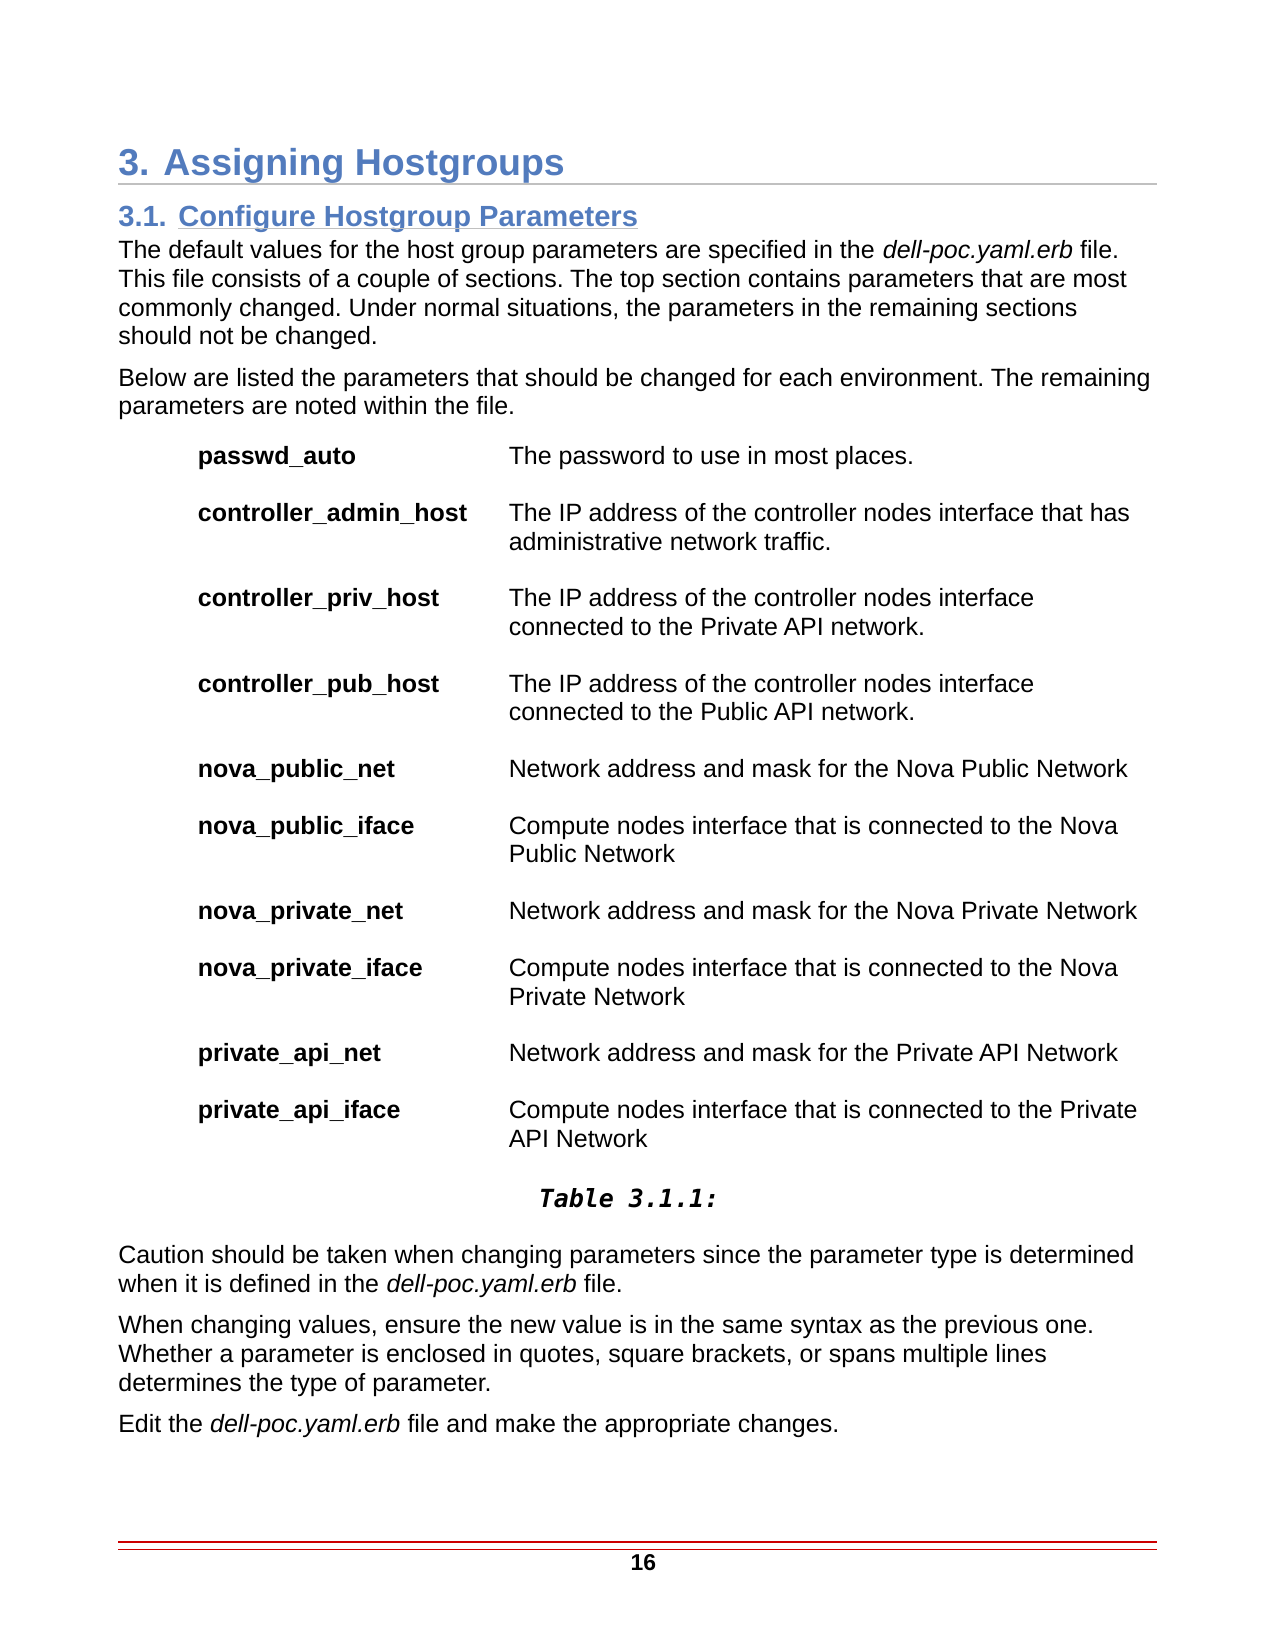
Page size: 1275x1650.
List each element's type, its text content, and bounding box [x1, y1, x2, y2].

table_cell The IP address of the controller nodes interface that has administrative network traffic. [503, 489, 1157, 574]
table_cell nova_private_net [118, 888, 503, 944]
subtitle Assigning Hostgroups [118, 129, 1157, 183]
table_cell The IP address of the controller nodes interface connected to the Private API network. [503, 575, 1157, 660]
text Edit the dell-poc.yaml.erb file and make the appropriate changes. [118, 1409, 1157, 1438]
table_cell Network address and mask for the Nova Private Network [503, 888, 1157, 944]
table_cell private_api_iface [118, 1086, 503, 1172]
table_cell The IP address of the controller nodes interface connected to the Public API network. [503, 660, 1157, 745]
text Below are listed the parameters that should be changed for each environment. The remaining parameters are noted within the file. [118, 362, 1157, 420]
table_cell Network address and mask for the Nova Public Network [503, 745, 1157, 802]
table_cell controller_pub_host [118, 660, 503, 745]
table_header passwd_auto [118, 433, 503, 489]
table_cell Compute nodes interface that is connected to the Private API Network [503, 1086, 1157, 1172]
table_cell Compute nodes interface that is connected to the Nova Public Network [503, 802, 1157, 887]
table_cell nova_public_net [118, 745, 503, 802]
table_cell controller_admin_host [118, 489, 503, 574]
table_cell Network address and mask for the Private API Network [503, 1030, 1157, 1086]
table_cell Compute nodes interface that is connected to the Nova Private Network [503, 944, 1157, 1029]
text Caution should be taken when changing parameters since the parameter type is determined when it is defined in the dell-poc.yaml.erb file. [118, 1240, 1157, 1298]
text The default values for the host group parameters are specified in the dell-poc.yaml.erb file. This file consists of a couple of sections. The top section contains parameters that are most commonly changed. Under normal situations, the parameters in the remaining sections should not be changed. [118, 235, 1157, 350]
table_header The password to use in most places. [503, 433, 1157, 489]
table_cell private_api_net [118, 1030, 503, 1086]
text When changing values, ensure the new value is in the same syntax as the previous one. Whether a parameter is enclosed in quotes, square brackets, or spans multiple lines determines the type of parameter. [118, 1310, 1157, 1397]
table_cell controller_priv_host [118, 575, 503, 660]
text Table 3.1.1: [118, 1184, 1157, 1213]
table_cell nova_public_iface [118, 802, 503, 887]
table_cell nova_private_iface [118, 944, 503, 1029]
subtitle Configure Hostgroup Parameters [118, 198, 1157, 232]
